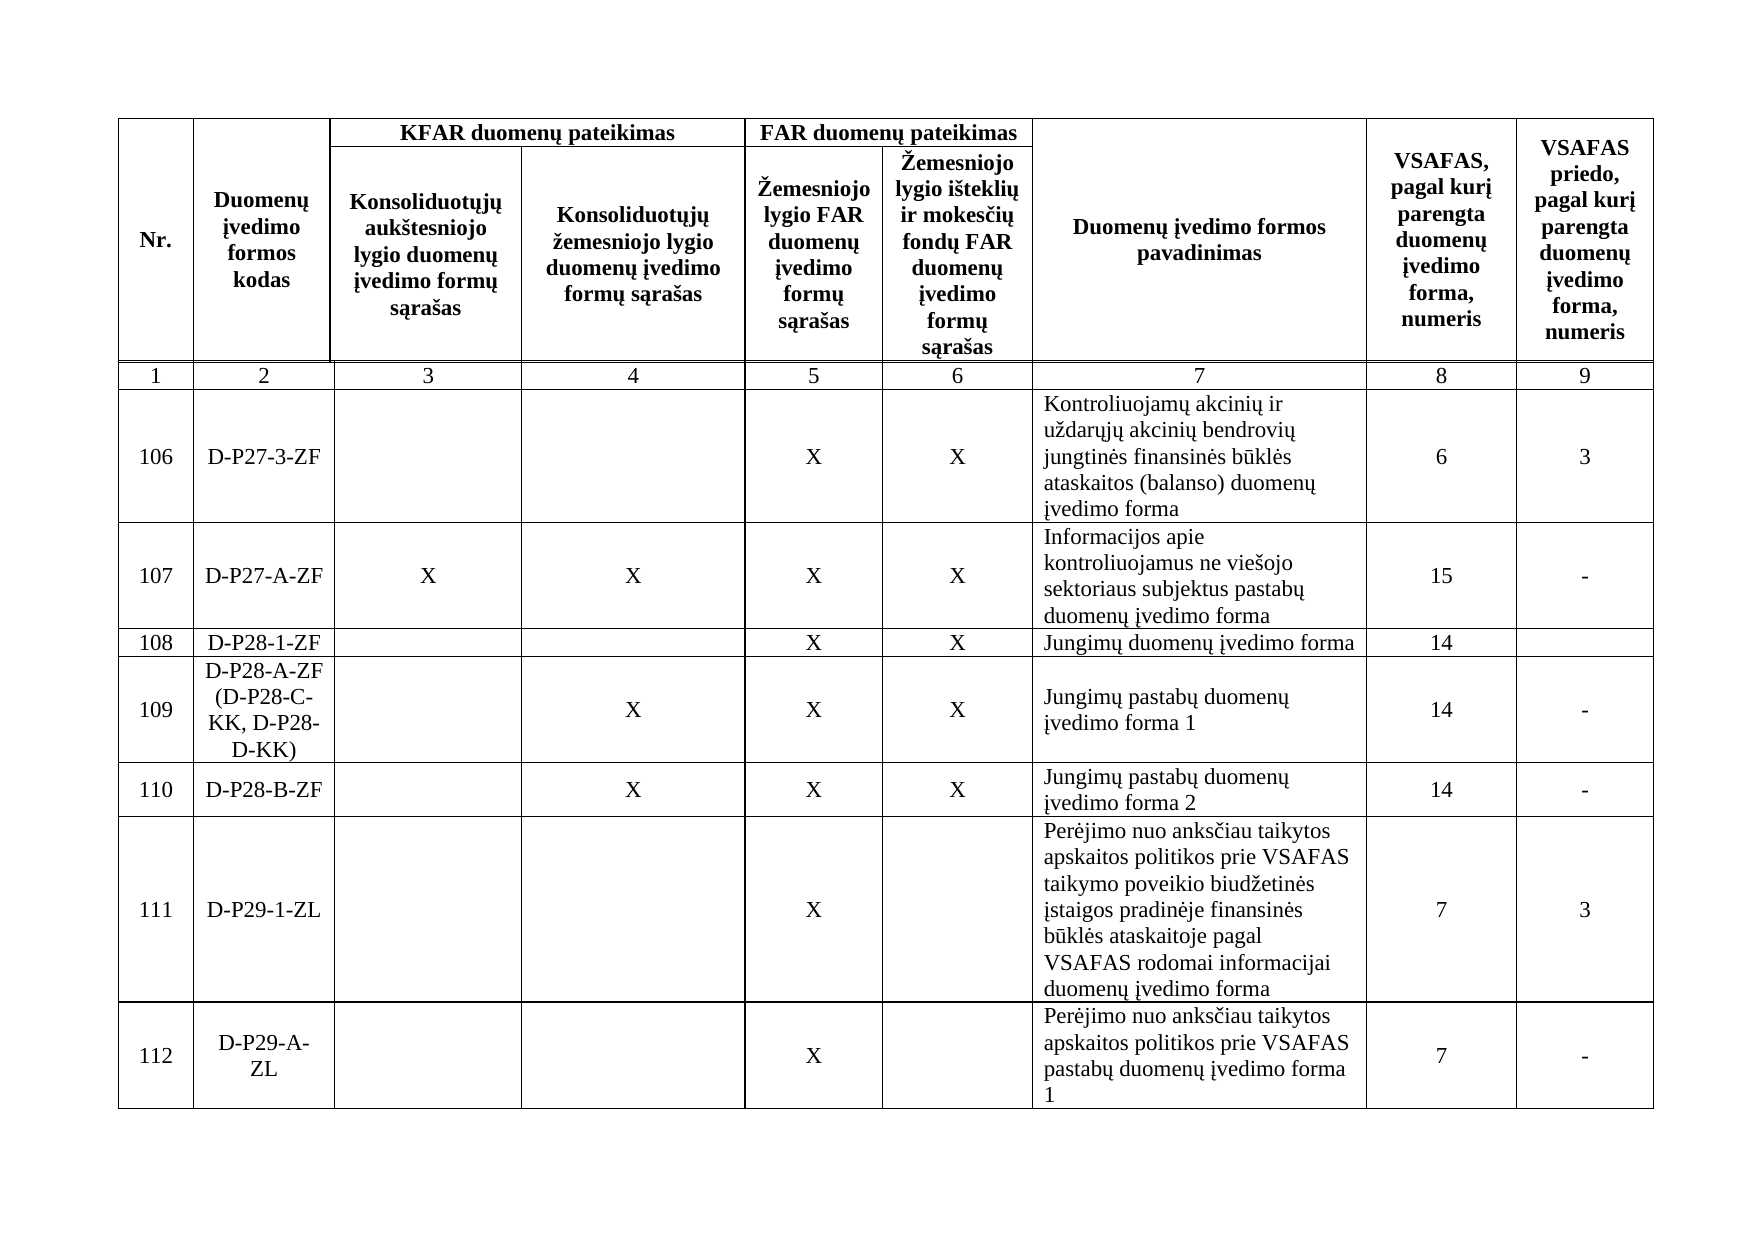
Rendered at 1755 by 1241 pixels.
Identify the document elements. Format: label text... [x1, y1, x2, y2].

table_cell 3 [335, 363, 521, 389]
table_cell Informacijos apie kontroliuojamus ne viešojo sektoriaus subjektus pastabų duomenų įvedimo forma [1033, 523, 1366, 628]
table_cell D-P28-1-ZF [194, 629, 334, 656]
table_cell Jungimų duomenų įvedimo forma [1033, 629, 1366, 656]
table_cell D-P29-1-ZL [194, 817, 334, 1001]
table_cell [522, 629, 744, 656]
table_cell 6 [1367, 390, 1516, 522]
table_cell Perėjimo nuo anksčiau taikytos apskaitos politikos prie VSAFAS pastabų duomenų įvedimo forma 1 [1033, 1003, 1366, 1108]
table_cell 109 [119, 657, 193, 762]
table_cell D-P29-A-ZL [194, 1003, 334, 1108]
table_header VSAFAS, pagal kurį parengta duomenų įvedimo forma, numeris [1367, 119, 1516, 359]
table_cell 3 [1517, 390, 1653, 522]
table_cell 7 [1367, 817, 1516, 1001]
table_header Duomenų įvedimo formos pavadinimas [1033, 119, 1366, 359]
table_cell [1517, 629, 1653, 656]
table_cell [335, 390, 521, 522]
table_cell X [746, 523, 882, 628]
table_cell [883, 817, 1032, 1001]
table_cell 4 [522, 363, 744, 389]
table_cell Jungimų pastabų duomenų įvedimo forma 2 [1033, 763, 1366, 816]
table_cell X [522, 657, 744, 762]
table_cell [335, 629, 521, 656]
table_cell D-P28-A-ZF (D-P28-C-KK, D-P28-D-KK) [194, 657, 334, 762]
table_cell 110 [119, 763, 193, 816]
table_cell 14 [1367, 629, 1516, 656]
table_cell Jungimų pastabų duomenų įvedimo forma 1 [1033, 657, 1366, 762]
table_cell 6 [883, 363, 1032, 389]
table_cell [335, 657, 521, 762]
table_cell X [746, 390, 882, 522]
table_cell 8 [1367, 363, 1516, 389]
table_cell 107 [119, 523, 193, 628]
table_header Nr. [119, 119, 193, 359]
table_cell 9 [1517, 363, 1653, 389]
table_cell X [746, 629, 882, 656]
table_cell - [1517, 763, 1653, 816]
table_cell [522, 1003, 744, 1108]
table_cell [335, 763, 521, 816]
table_cell 1 [119, 363, 193, 389]
table_cell 7 [1367, 1003, 1516, 1108]
table_cell Žemesniojo lygio FAR duomenų įvedimo formų sąrašas [746, 147, 882, 359]
table_cell X [883, 657, 1032, 762]
table_cell X [883, 763, 1032, 816]
table_header FAR duomenų pateikimas [746, 119, 1032, 146]
table_cell X [522, 523, 744, 628]
table_cell X [746, 817, 882, 1001]
table_cell X [522, 763, 744, 816]
table_cell [522, 390, 744, 522]
table_cell X [883, 390, 1032, 522]
table_cell 111 [119, 817, 193, 1001]
table_cell 108 [119, 629, 193, 656]
table_cell X [883, 523, 1032, 628]
table_cell 15 [1367, 523, 1516, 628]
table_cell X [746, 657, 882, 762]
table_cell [335, 817, 521, 1001]
table_cell 106 [119, 390, 193, 522]
table_cell 112 [119, 1003, 193, 1108]
table_cell - [1517, 657, 1653, 762]
table_cell D-P28-B-ZF [194, 763, 334, 816]
table_cell Konsoliduotųjų aukštesniojo lygio duomenų įvedimo formų sąrašas [331, 147, 521, 359]
table_header Duomenų įvedimo formos kodas [194, 119, 329, 359]
table_cell [522, 817, 744, 1001]
table_header VSAFAS priedo, pagal kurį parengta duomenų įvedimo forma, numeris [1517, 119, 1653, 359]
table_cell Perėjimo nuo anksčiau taikytos apskaitos politikos prie VSAFAS taikymo poveikio biudžetinės įstaigos pradinėje finansinės būklės ataskaitoje pagal VSAFAS rodomai informacijai duomenų įvedimo forma [1033, 817, 1366, 1001]
table_cell X [746, 1003, 882, 1108]
table_header KFAR duomenų pateikimas [331, 119, 744, 146]
table_cell X [746, 763, 882, 816]
table_cell 7 [1033, 363, 1366, 389]
table_cell 14 [1367, 657, 1516, 762]
table_cell [883, 1003, 1032, 1108]
table_cell [335, 1003, 521, 1108]
table_cell Kontroliuojamų akcinių ir uždarųjų akcinių bendrovių jungtinės finansinės būklės ataskaitos (balanso) duomenų įvedimo forma [1033, 390, 1366, 522]
table_cell 3 [1517, 817, 1653, 1001]
table_cell - [1517, 523, 1653, 628]
table_cell - [1517, 1003, 1653, 1108]
table_cell 14 [1367, 763, 1516, 816]
table_cell X [883, 629, 1032, 656]
table_cell X [335, 523, 521, 628]
table_cell Konsoliduotųjų žemesniojo lygio duomenų įvedimo formų sąrašas [522, 147, 744, 359]
table_cell 5 [746, 363, 882, 389]
table_cell 2 [194, 363, 334, 389]
table_cell D-P27-3-ZF [194, 390, 334, 522]
table_cell D-P27-A-ZF [194, 523, 334, 628]
table_cell Žemesniojo lygio išteklių ir mokesčių fondų FAR duomenų įvedimo formų sąrašas [883, 147, 1032, 359]
